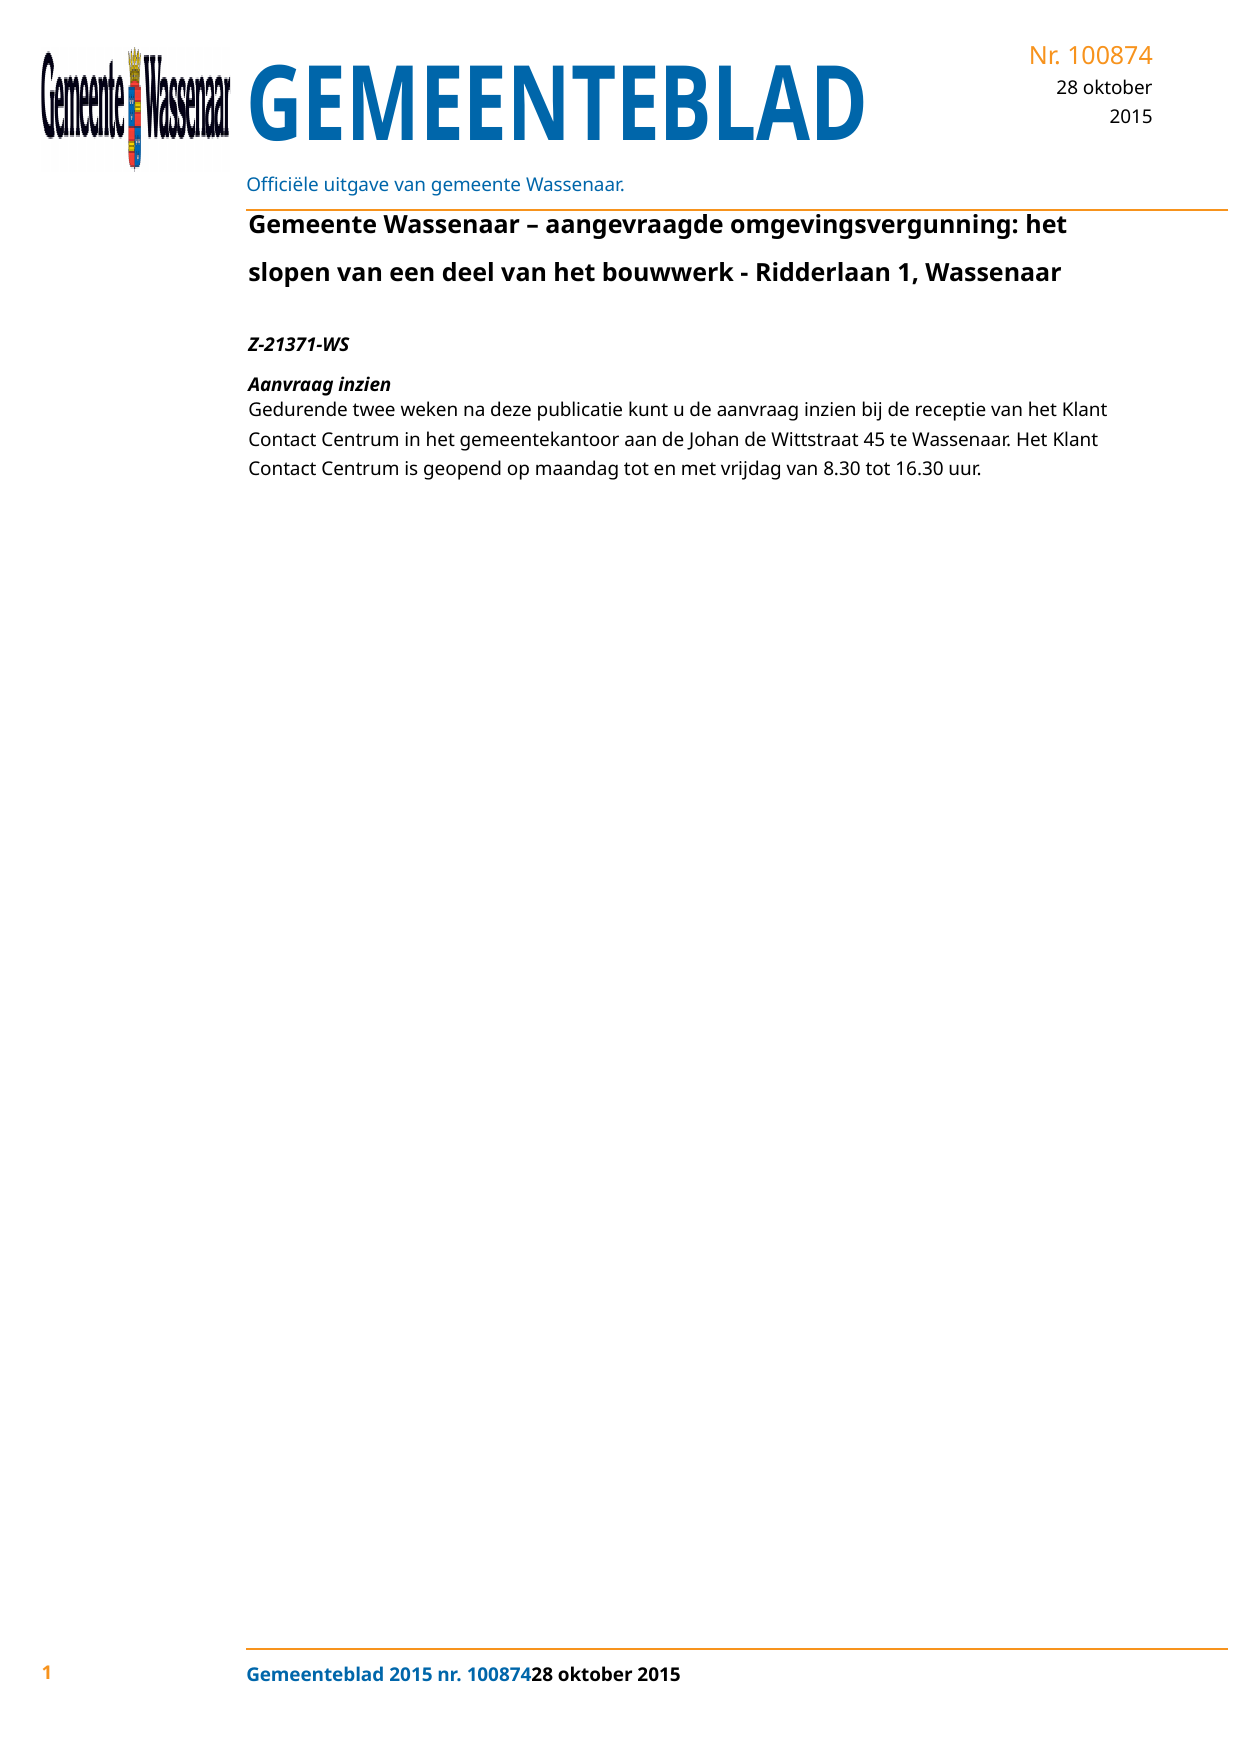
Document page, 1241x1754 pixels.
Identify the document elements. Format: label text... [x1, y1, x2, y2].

picture [41, 47, 231, 172]
text Z-21371-WS [248, 331, 1152, 357]
text Gemeente Wassenaar – aangevraagde omgevingsvergunning: het slopen van een deel van het bouwwerk - Ridderlaan 1, Wassenaar [248, 211, 1152, 288]
text Gedurende twee weken na deze publicatie kunt u de aanvraag inzien bij de receptie van het Klant Contact Centrum in het gemeentekantoor aan de Johan de Wittstraat 45 te Wassenaar. Het Klant Contact Centrum is geopend op maandag tot en met vrijdag van 8.30 tot 16.30 uur. [248, 396, 1152, 481]
text Aanvraag inzien [248, 371, 1152, 396]
